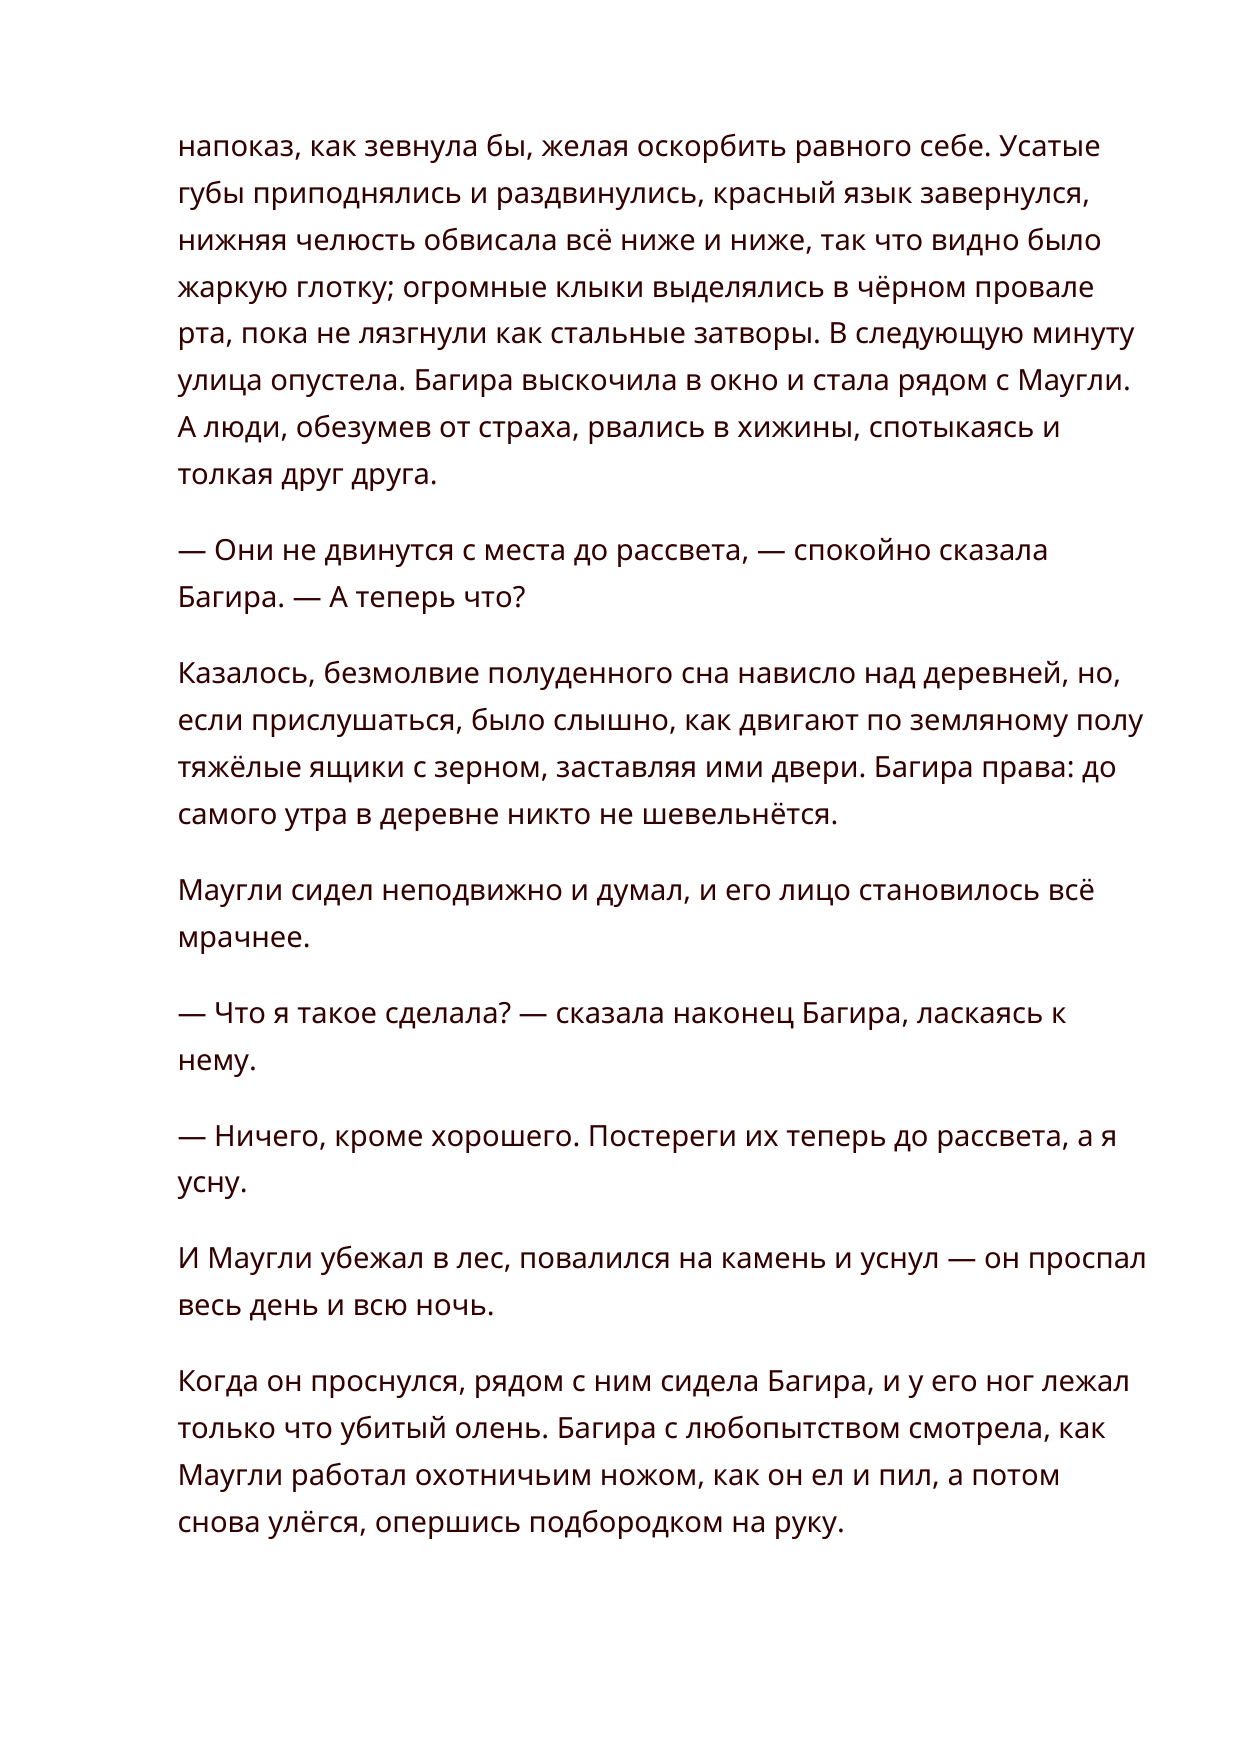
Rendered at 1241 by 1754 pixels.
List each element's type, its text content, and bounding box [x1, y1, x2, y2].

text Маугли сидел неподвижно и думал, и его лицо становилось всё мрачнее. [177, 862, 1152, 956]
text Когда он проснулся, рядом с ним сидела Багира, и у его ног лежал только что убитый олень. Багира с любопытством смотрела, как Маугли работал охотничьим ножом, как он ел и пил, а потом снова улёгся, опершись подбородком на руку. [177, 1353, 1152, 1541]
text Казалось, безмолвие полуденного сна нависло над деревней, но, если прислушаться, было слышно, как двигают по земляному полу тяжёлые ящики с зерном, заставляя ими двери. Багира права: до самого утра в деревне никто не шевельнётся. [177, 645, 1152, 833]
text — Они не двинутся с места до рассвета, — спокойно сказала Багира. — А теперь что? [177, 522, 1152, 616]
text напоказ, как зевнула бы, желая оскорбить равного себе. Усатые губы приподнялись и раздвинулись, красный язык завернулся, нижняя челюсть обвисала всё ниже и ниже, так что видно было жаркую глотку; огромные клыки выделялись в чёрном провале рта, пока не лязгнули как стальные затворы. В следующую минуту улица опустела. Багира выскочила в окно и стала рядом с Маугли. А люди, обезумев от страха, рвались в хижины, спотыкаясь и толкая друг друга. [177, 118, 1152, 493]
text — Ничего, кроме хорошего. Постереги их теперь до рассвета, а я усну. [177, 1108, 1152, 1201]
text И Маугли убежал в лес, повалился на камень и уснул — он проспал весь день и всю ночь. [177, 1231, 1152, 1324]
text — Что я такое сделала? — сказала наконец Багира, ласкаясь к нему. [177, 985, 1152, 1078]
